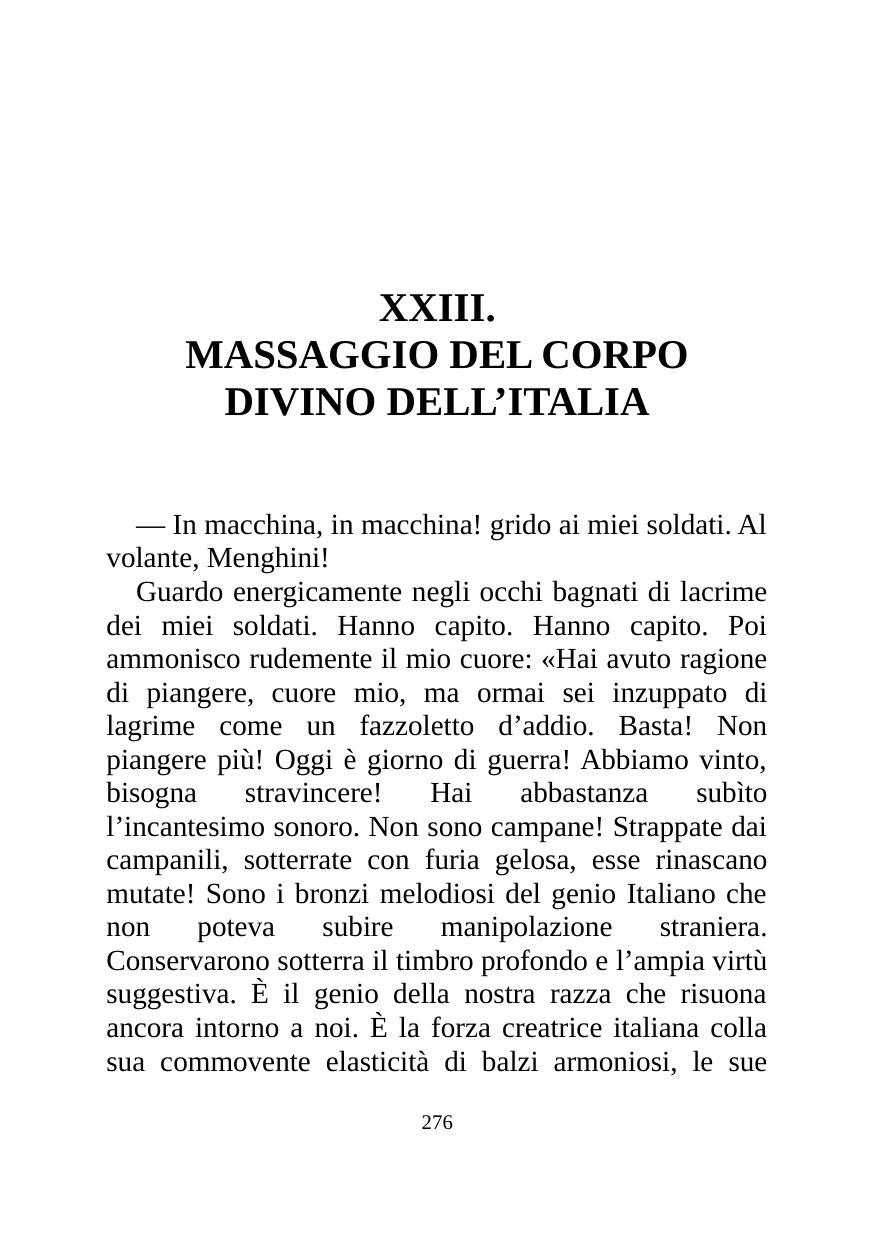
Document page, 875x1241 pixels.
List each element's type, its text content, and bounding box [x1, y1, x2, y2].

subtitle XXIII. MASSAGGIO DEL CORPO DIVINO DELL’ITALIA [106, 283, 768, 424]
text Guardo energicamente negli occhi bagnati di lacrime dei miei soldati. Hanno capito. Hanno capito. Poi ammonisco rudemente il mio cuore: «Hai avuto ragione di piangere, cuore mio, ma ormai sei inzuppato di lagrime come un fazzoletto d’addio. Basta! Non piangere più! Oggi è giorno di guerra! Abbiamo vinto, bisogna stravincere! Hai abbastanza subìto l’incantesimo sonoro. Non sono campane! Strappate dai campanili, sotterrate con furia gelosa, esse rinascano mutate! Sono i bronzi melodiosi del genio Italiano che non poteva subire manipolazione straniera. Conservarono sotterra il timbro profondo e l’ampia virtù suggestiva. È il genio della nostra razza che risuona ancora intorno a noi. È la forza creatrice italiana colla sua commovente elasticità di balzi armoniosi, le sue [106, 574, 768, 1077]
text — In macchina, in macchina! grido ai miei soldati. Al volante, Menghini! [106, 507, 768, 574]
